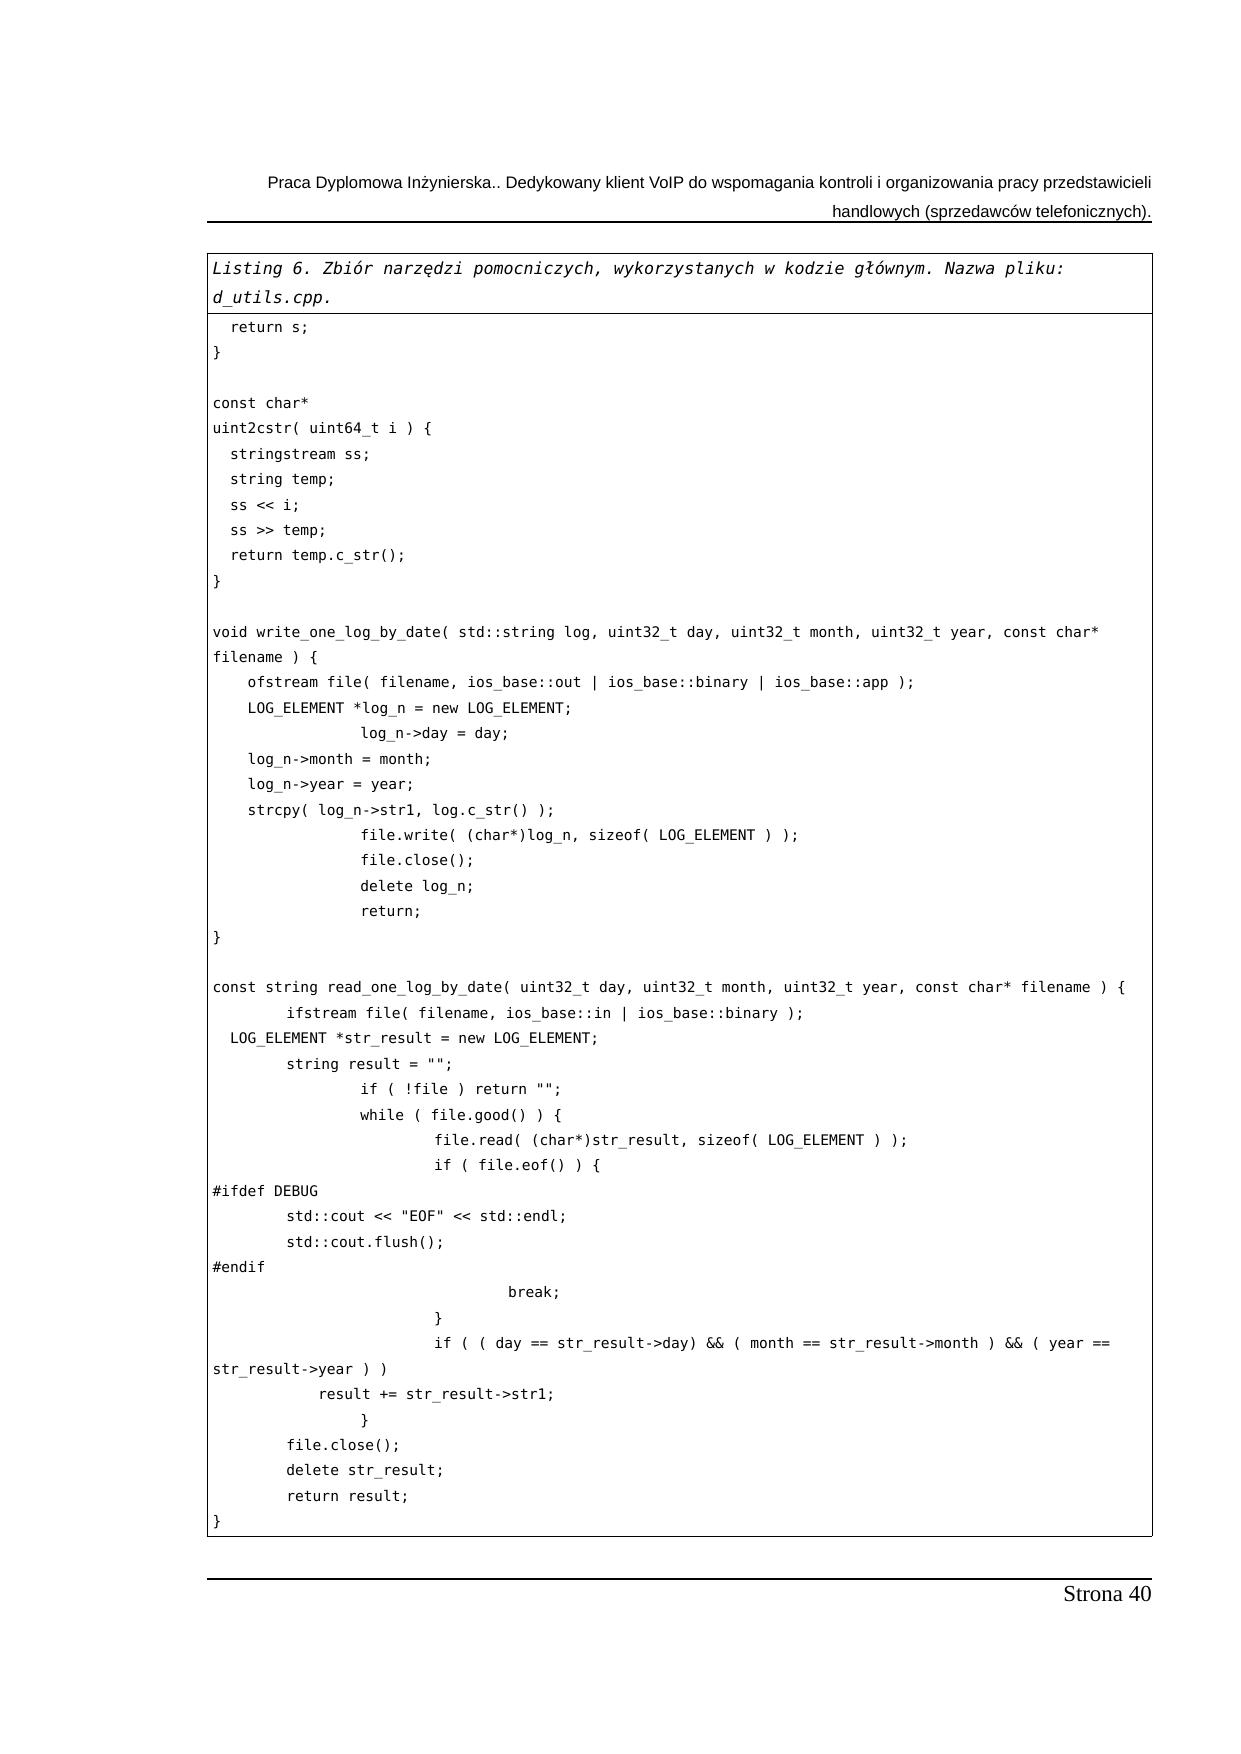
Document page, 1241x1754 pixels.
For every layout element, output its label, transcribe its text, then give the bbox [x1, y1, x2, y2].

table_header Listing 6. Zbiór narzędzi pomocniczych, wykorzystanych w kodzie głównym. Nazwa pliku: d_utils.cpp. [208, 254, 1152, 313]
table_cell return s; } const char* uint2cstr( uint64_t i ) { stringstream ss; string temp; ss << i; ss >> temp; return temp.c_str(); } void write_one_log_by_date( std::string log, uint32_t day, uint32_t month, uint32_t year, const char* filename ) { ofstream file( filename, ios_base::out | ios_base::binary | ios_base::app ); LOG_ELEMENT *log_n = new LOG_ELEMENT; log_n->day = day; log_n->month = month; log_n->year = year; strcpy( log_n->str1, log.c_str() ); file.write( (char*)log_n, sizeof( LOG_ELEMENT ) ); file.close(); delete log_n; return; } const string read_one_log_by_date( uint32_t day, uint32_t month, uint32_t year, const char* filename ) { ifstream file( filename, ios_base::in | ios_base::binary ); LOG_ELEMENT *str_result = new LOG_ELEMENT; string result = ""; if ( !file ) return ""; while ( file.good() ) { file.read( (char*)str_result, sizeof( LOG_ELEMENT ) ); if ( file.eof() ) { #ifdef DEBUG std::cout << "EOF" << std::endl; std::cout.flush(); #endif break; } if ( ( day == str_result->day) && ( month == str_result->month ) && ( year == str_result->year ) ) result += str_result->str1; } file.close(); delete str_result; return result; } [208, 314, 1152, 1536]
